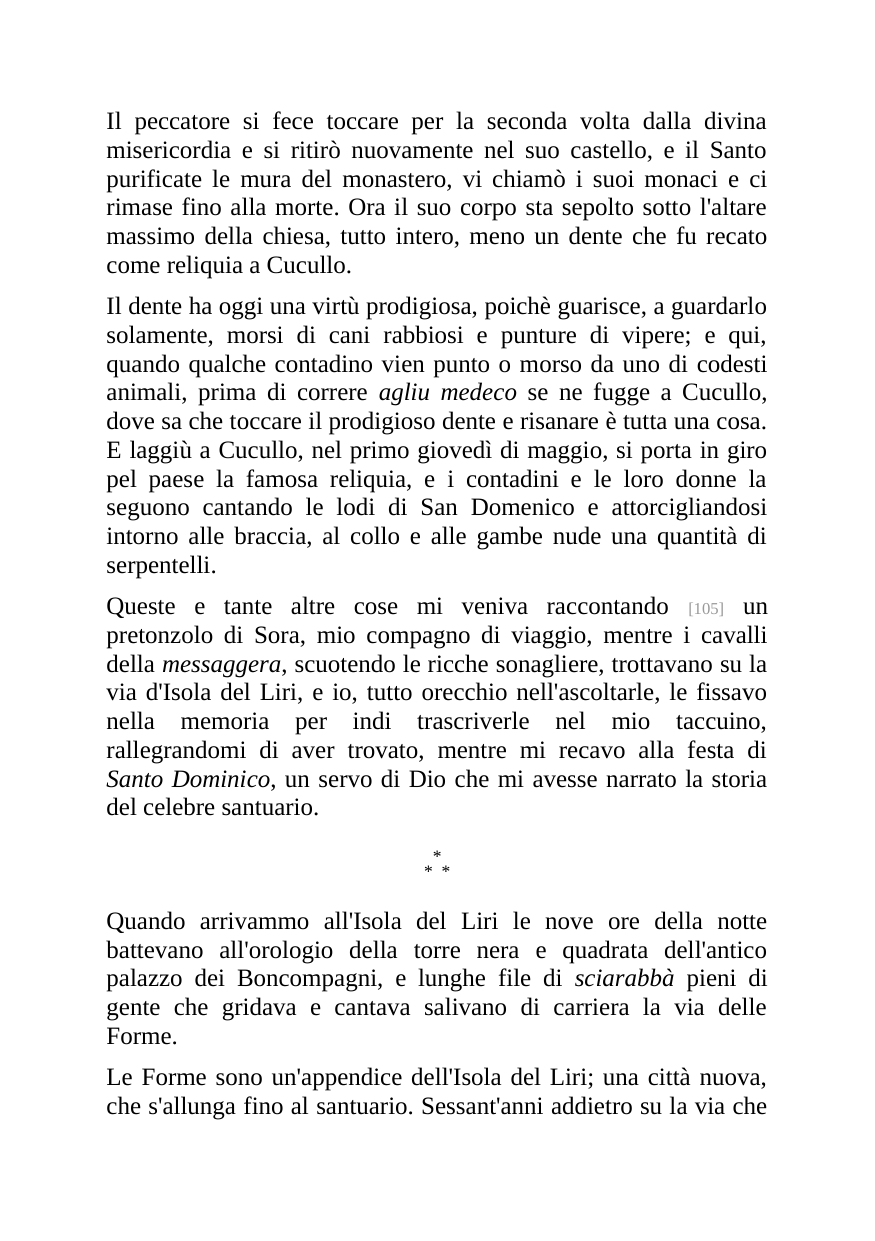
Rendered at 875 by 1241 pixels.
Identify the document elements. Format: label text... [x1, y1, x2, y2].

text *** [106, 846, 768, 881]
text Le Forme sono un'appendice dell'Isola del Liri; una città nuova, che s'allunga fino al santuario. Sessant'anni addietro su la via che [106, 1062, 768, 1120]
text Queste e tante altre cose mi veniva raccontando [105] un pretonzolo di Sora, mio compagno di viaggio, mentre i cavalli della messaggera, scuotendo le ricche sonagliere, trottavano su la via d'Isola del Liri, e io, tutto orecchio nell'ascoltarle, le fissavo nella memoria per indi trascriverle nel mio taccuino, rallegrandomi di aver trovato, mentre mi recavo alla festa di Santo Dominico, un servo di Dio che mi avesse narrato la storia del celebre santuario. [106, 591, 768, 821]
text Il peccatore si fece toccare per la seconda volta dalla divina misericordia e si ritirò nuovamente nel suo castello, e il Santo purificate le mura del monastero, vi chiamò i suoi monaci e ci rimase fino alla morte. Ora il suo corpo sta sepolto sotto l'altare massimo della chiesa, tutto intero, meno un dente che fu recato come reliquia a Cucullo. [106, 106, 768, 279]
text Il dente ha oggi una virtù prodigiosa, poichè guarisce, a guardarlo solamente, morsi di cani rabbiosi e punture di vipere; e qui, quando qualche contadino vien punto o morso da uno di codesti animali, prima di correre agliu medeco se ne fugge a Cucullo, dove sa che toccare il prodigioso dente e risanare è tutta una cosa. E laggiù a Cucullo, nel primo giovedì di maggio, si porta in giro pel paese la famosa reliquia, e i contadini e le loro donne la seguono cantando le lodi di San Domenico e attorcigliandosi intorno alle braccia, al collo e alle gambe nude una quantità di serpentelli. [106, 291, 768, 579]
text Quando arrivammo all'Isola del Liri le nove ore della notte battevano all'orologio della torre nera e quadrata dell'antico palazzo dei Boncompagni, e lunghe file di sciarabbà pieni di gente che gridava e cantava salivano di carriera la via delle Forme. [106, 906, 768, 1050]
